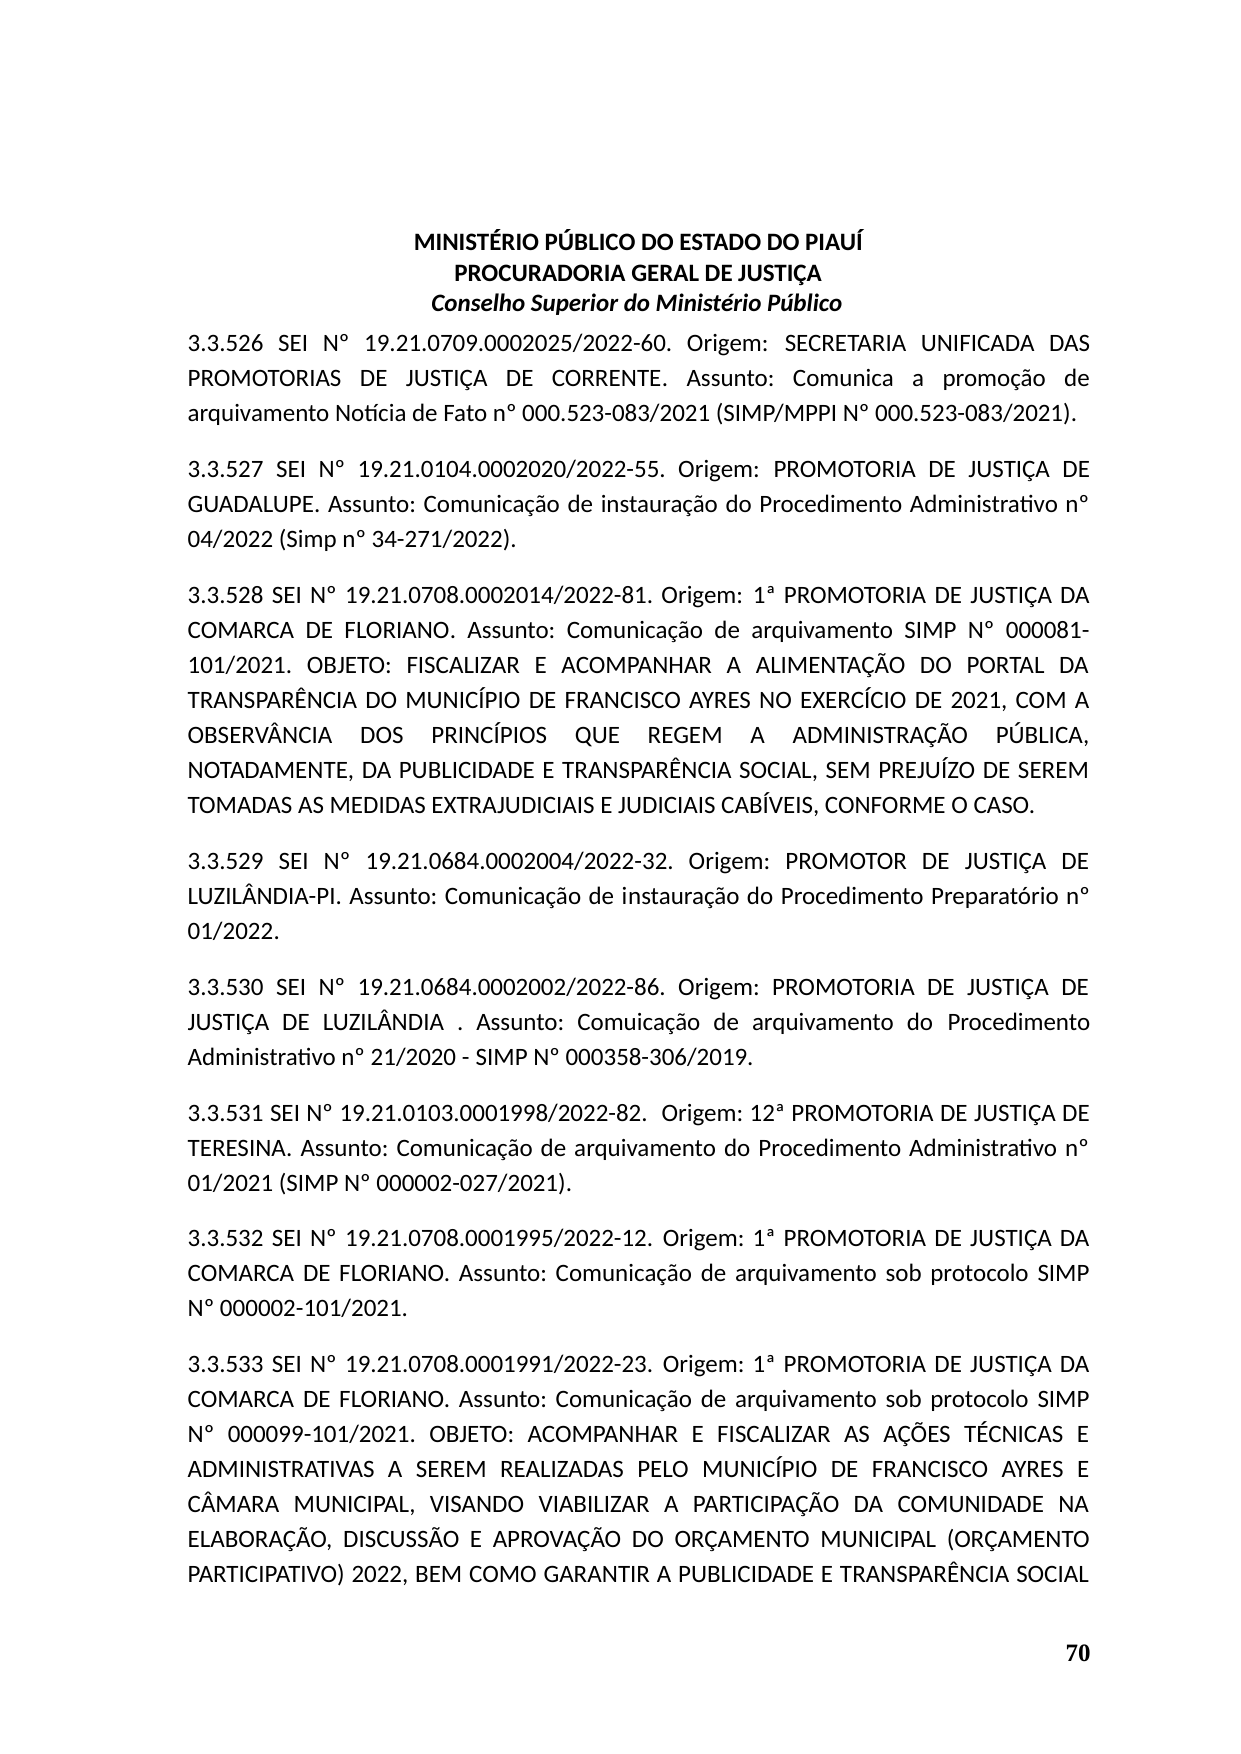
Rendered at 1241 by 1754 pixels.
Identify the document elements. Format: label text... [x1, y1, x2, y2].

text 3.3.527 SEI Nº 19.21.0104.0002020/2022-55. Origem: PROMOTORIA DE JUSTIÇA DE GUADALUPE. Assunto: Comunicação de instauração do Procedimento Administrativo nº 04/2022 (Simp nº 34-271/2022). [187, 453, 1090, 554]
text 3.3.530 SEI Nº 19.21.0684.0002002/2022-86. Origem: PROMOTORIA DE JUSTIÇA DE JUSTIÇA DE LUZILÂNDIA . Assunto: Comuicação de arquivamento do Procedimento Administrativo nº 21/2020 - SIMP Nº 000358-306/2019. [187, 971, 1090, 1071]
text 3.3.529 SEI Nº 19.21.0684.0002004/2022-32. Origem: PROMOTOR DE JUSTIÇA DE LUZILÂNDIA-PI. Assunto: Comunicação de instauração do Procedimento Preparatório nº 01/2022. [187, 845, 1090, 946]
text 3.3.533 SEI Nº 19.21.0708.0001991/2022-23. Origem: 1ª PROMOTORIA DE JUSTIÇA DA COMARCA DE FLORIANO. Assunto: Comunicação de arquivamento sob protocolo SIMP Nº 000099-101/2021. OBJETO: ACOMPANHAR E FISCALIZAR AS AÇÕES TÉCNICAS E ADMINISTRATIVAS A SEREM REALIZADAS PELO MUNICÍPIO DE FRANCISCO AYRES E CÂMARA MUNICIPAL, VISANDO VIABILIZAR A PARTICIPAÇÃO DA COMUNIDADE NA ELABORAÇÃO, DISCUSSÃO E APROVAÇÃO DO ORÇAMENTO MUNICIPAL (ORÇAMENTO PARTICIPATIVO) 2022, BEM COMO GARANTIR A PUBLICIDADE E TRANSPARÊNCIA SOCIAL [187, 1348, 1090, 1589]
text 3.3.532 SEI Nº 19.21.0708.0001995/2022-12. Origem: 1ª PROMOTORIA DE JUSTIÇA DA COMARCA DE FLORIANO. Assunto: Comunicação de arquivamento sob protocolo SIMP Nº 000002-101/2021. [187, 1222, 1090, 1323]
text 3.3.528 SEI Nº 19.21.0708.0002014/2022-81. Origem: 1ª PROMOTORIA DE JUSTIÇA DA COMARCA DE FLORIANO. Assunto: Comunicação de arquivamento SIMP Nº 000081-101/2021. OBJETO: FISCALIZAR E ACOMPANHAR A ALIMENTAÇÃO DO PORTAL DA TRANSPARÊNCIA DO MUNICÍPIO DE FRANCISCO AYRES NO EXERCÍCIO DE 2021, COM A OBSERVÂNCIA DOS PRINCÍPIOS QUE REGEM A ADMINISTRAÇÃO PÚBLICA, NOTADAMENTE, DA PUBLICIDADE E TRANSPARÊNCIA SOCIAL, SEM PREJUÍZO DE SEREM TOMADAS AS MEDIDAS EXTRAJUDICIAIS E JUDICIAIS CABÍVEIS, CONFORME O CASO. [187, 579, 1090, 820]
text 3.3.526 SEI Nº 19.21.0709.0002025/2022-60. Origem: SECRETARIA UNIFICADA DAS PROMOTORIAS DE JUSTIÇA DE CORRENTE. Assunto: Comunica a promoção de arquivamento Notícia de Fato nº 000.523-083/2021 (SIMP/MPPI Nº 000.523-083/2021). [187, 327, 1090, 428]
text 3.3.531 SEI Nº 19.21.0103.0001998/2022-82. Origem: 12ª PROMOTORIA DE JUSTIÇA DE TERESINA. Assunto: Comunicação de arquivamento do Procedimento Administrativo nº 01/2021 (SIMP Nº 000002-027/2021). [187, 1097, 1090, 1197]
